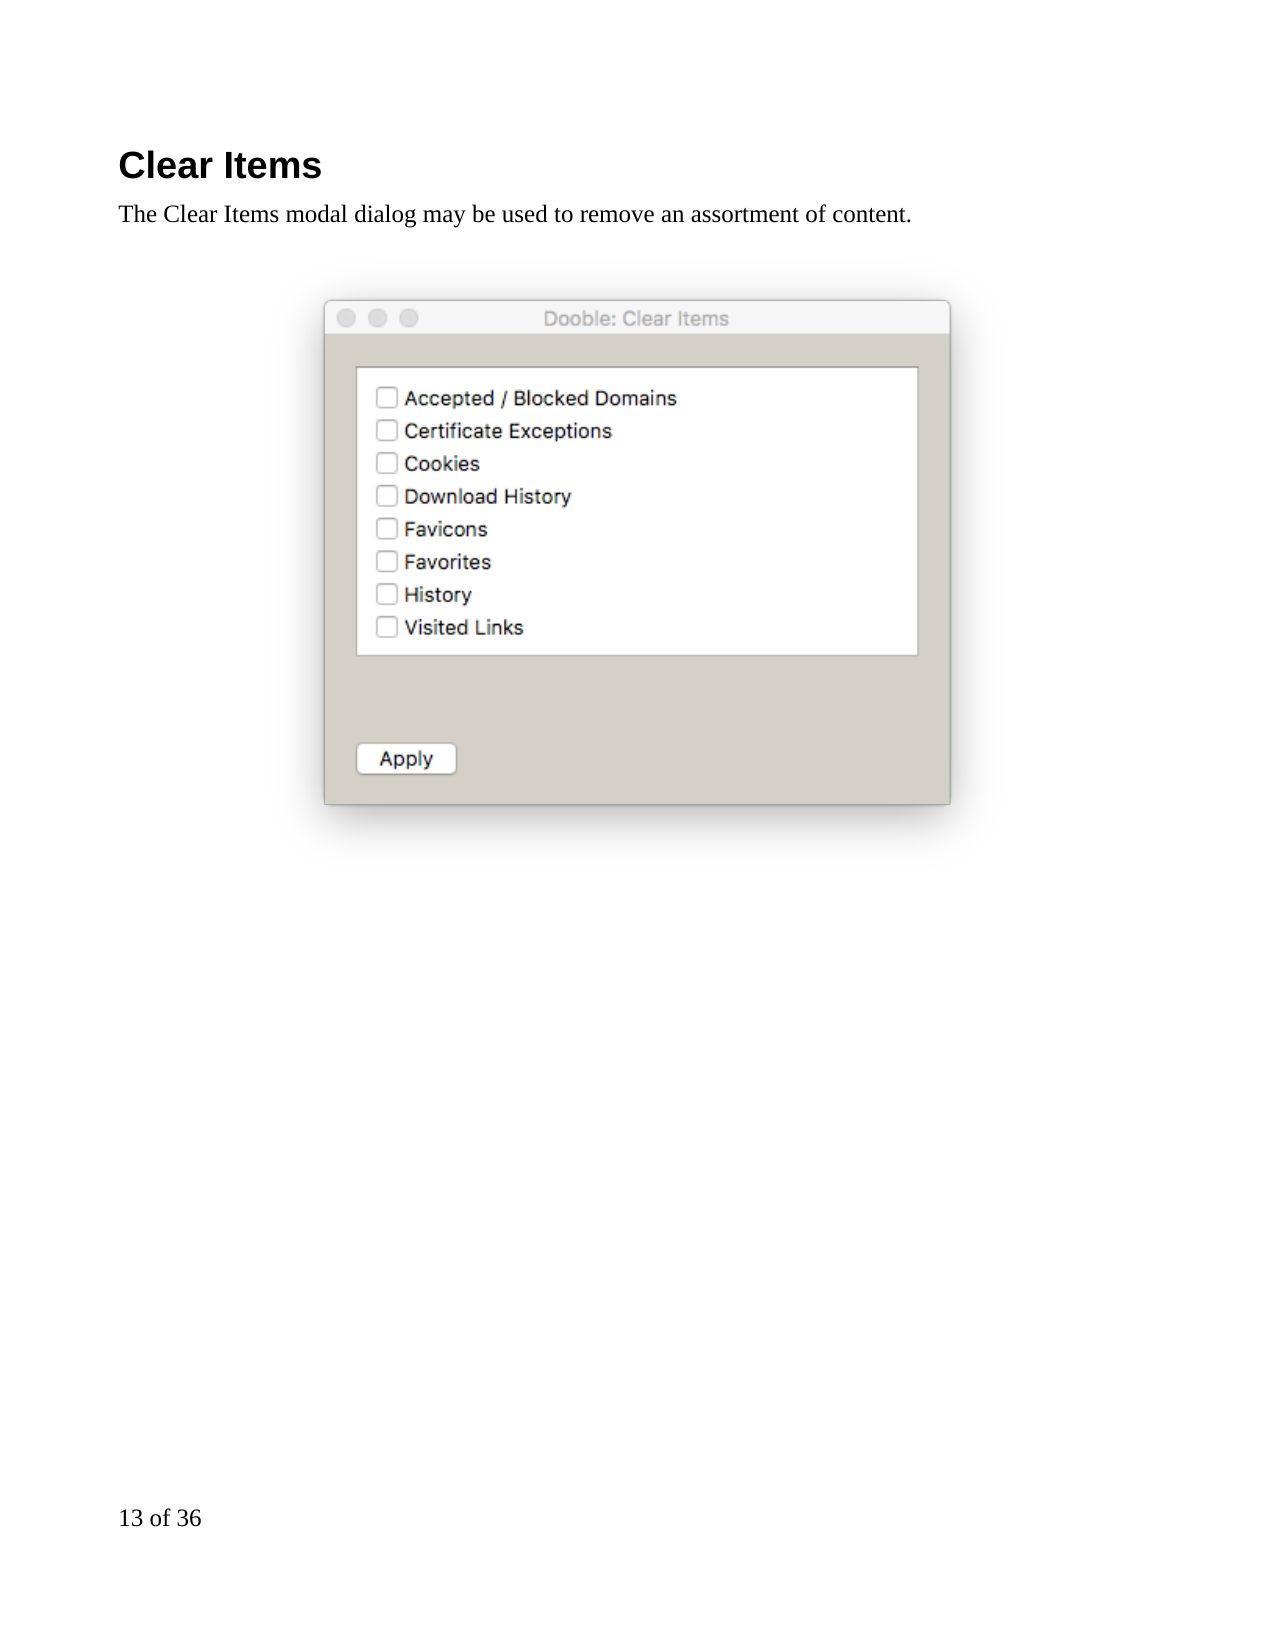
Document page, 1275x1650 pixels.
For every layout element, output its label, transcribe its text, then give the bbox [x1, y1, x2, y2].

picture [259, 248, 1016, 883]
text The Clear Items modal dialog may be used to remove an assortment of content. [118, 199, 1157, 228]
subtitle Clear Items [118, 143, 1157, 187]
